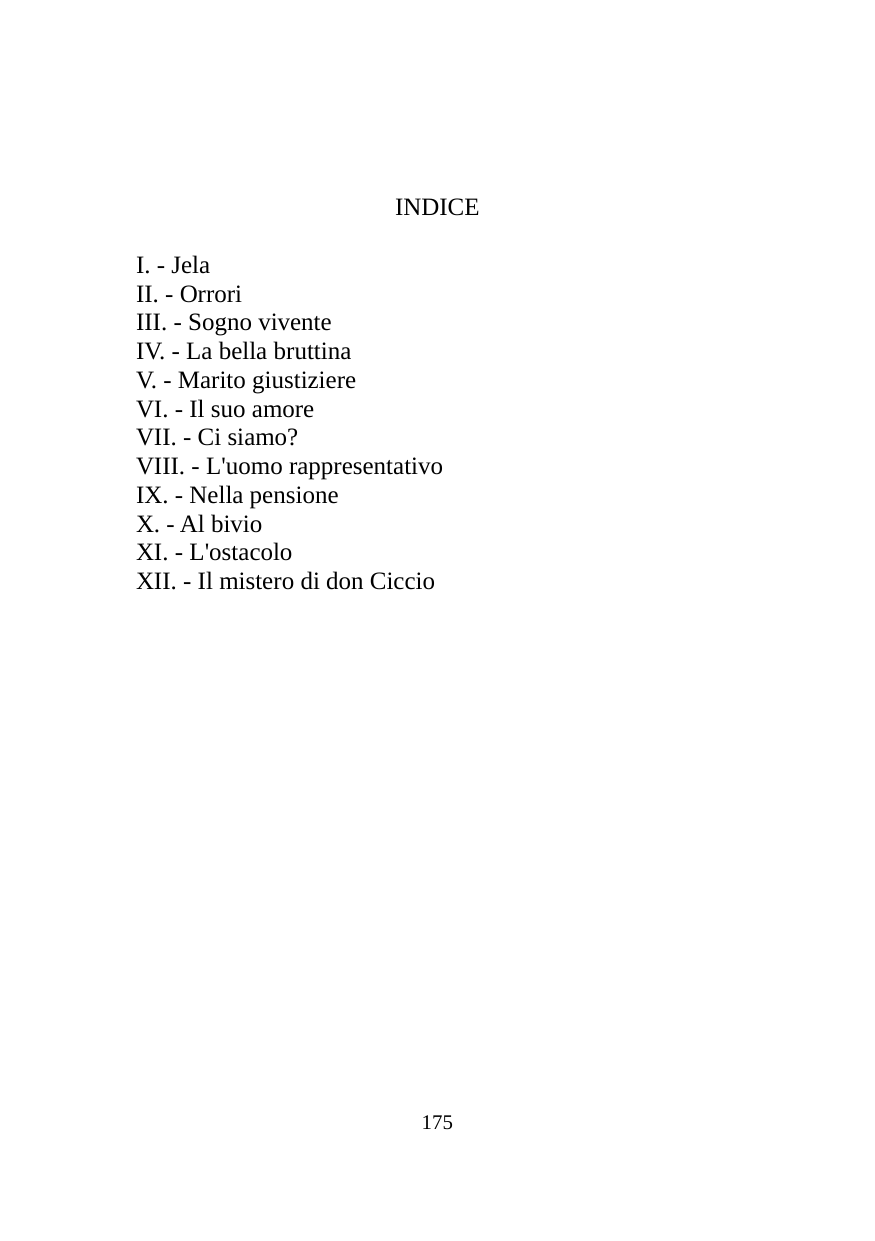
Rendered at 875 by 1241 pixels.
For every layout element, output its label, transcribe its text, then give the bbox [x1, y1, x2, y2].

text IV. - La bella bruttina [106, 336, 768, 365]
text II. - Orrori [106, 279, 768, 307]
text XII. - Il mistero di don Ciccio [106, 566, 768, 595]
text IX. - Nella pensione [106, 480, 768, 509]
text XI. - L'ostacolo [106, 537, 768, 566]
text V. - Marito giustiziere [106, 365, 768, 394]
text VII. - Ci siamo? [106, 422, 768, 451]
text VIII. - L'uomo rappresentativo [106, 451, 768, 480]
text III. - Sogno vivente [106, 307, 768, 336]
text I. - Jela [106, 250, 768, 279]
text X. - Al bivio [106, 509, 768, 537]
text INDICE [106, 192, 768, 221]
text VI. - Il suo amore [106, 394, 768, 422]
